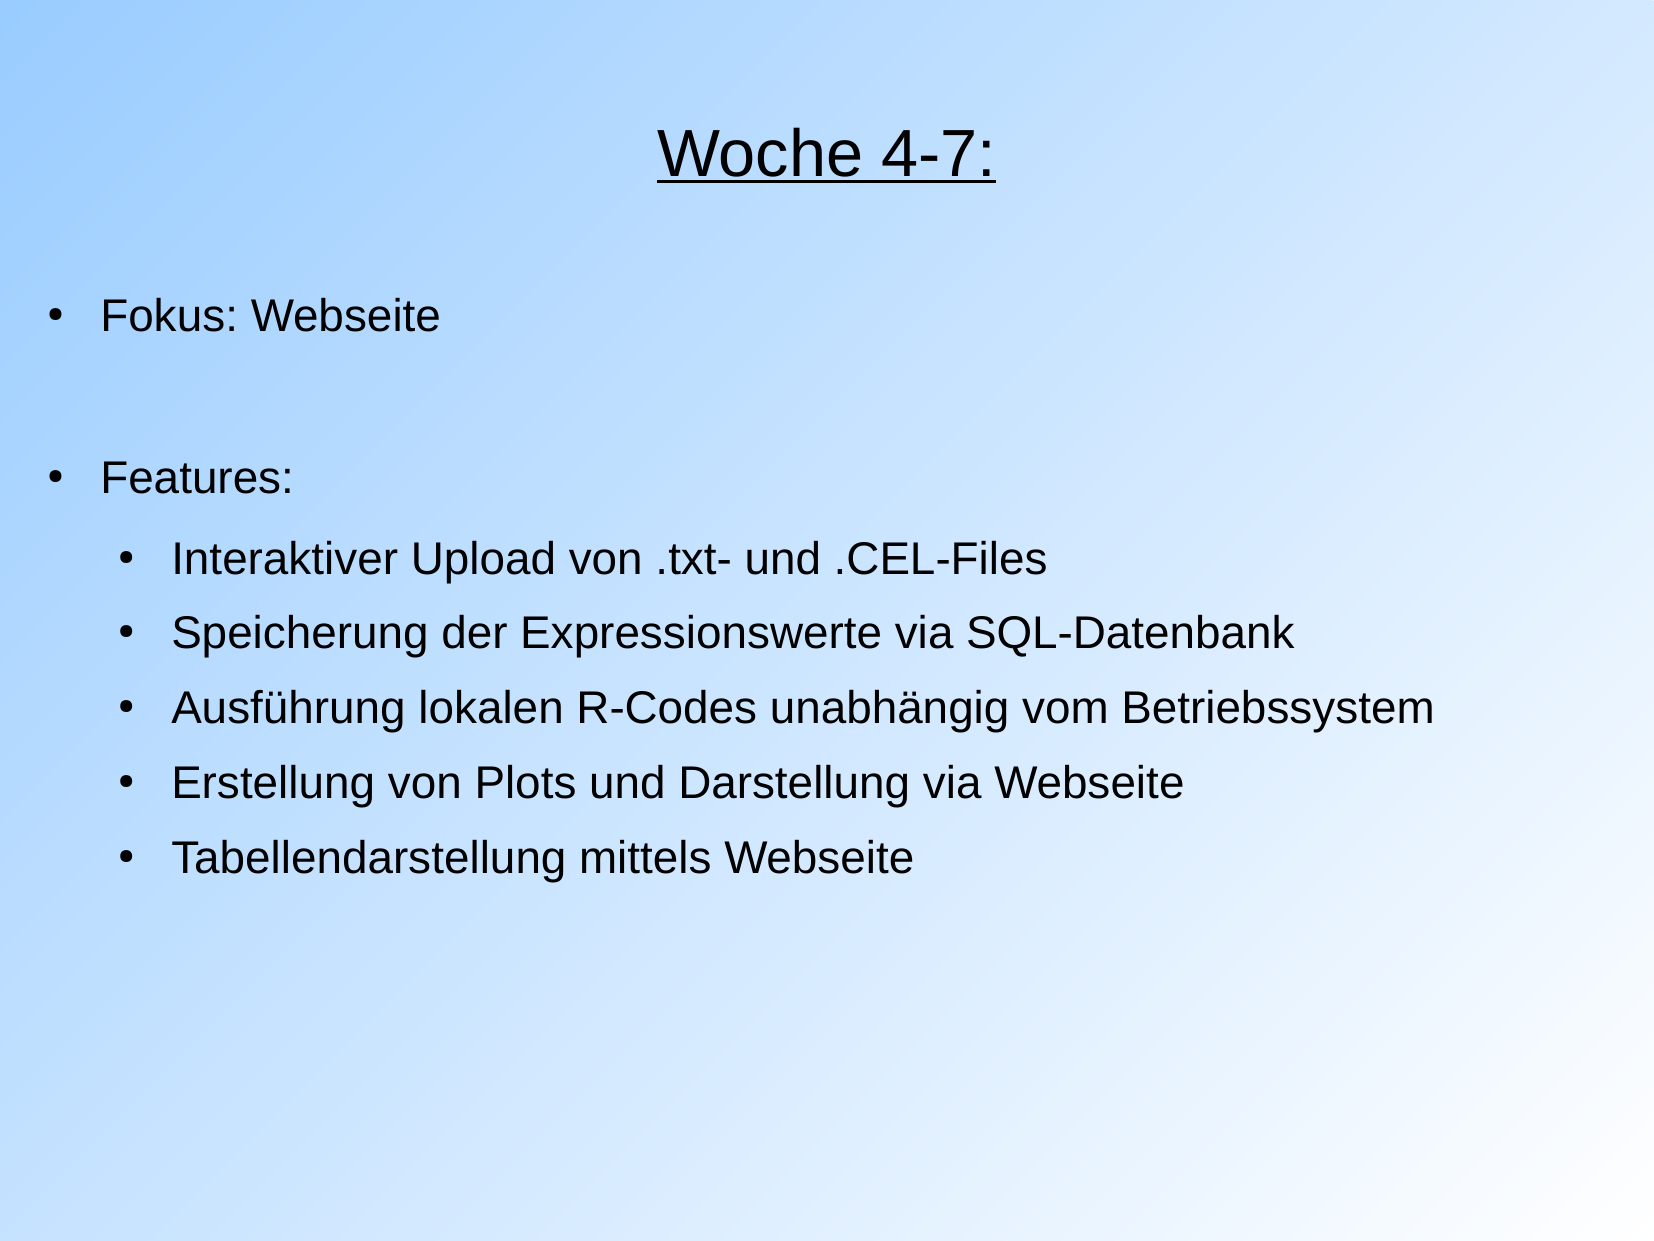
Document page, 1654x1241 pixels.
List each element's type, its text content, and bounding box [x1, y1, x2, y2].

title Woche 4-7: [82, 49, 1571, 257]
list Fokus: Webseite Features: Interaktiver Upload von .txt- und .CEL-Files Speicherung der Expressionswerte via SQL-Datenbank Ausführung lokalen R-Codes unabhängig vom Betriebssystem Erstellung von Plots und Darstellung via Webseite Tabellendarstellung mittels Webseite [29, 290, 1654, 1152]
